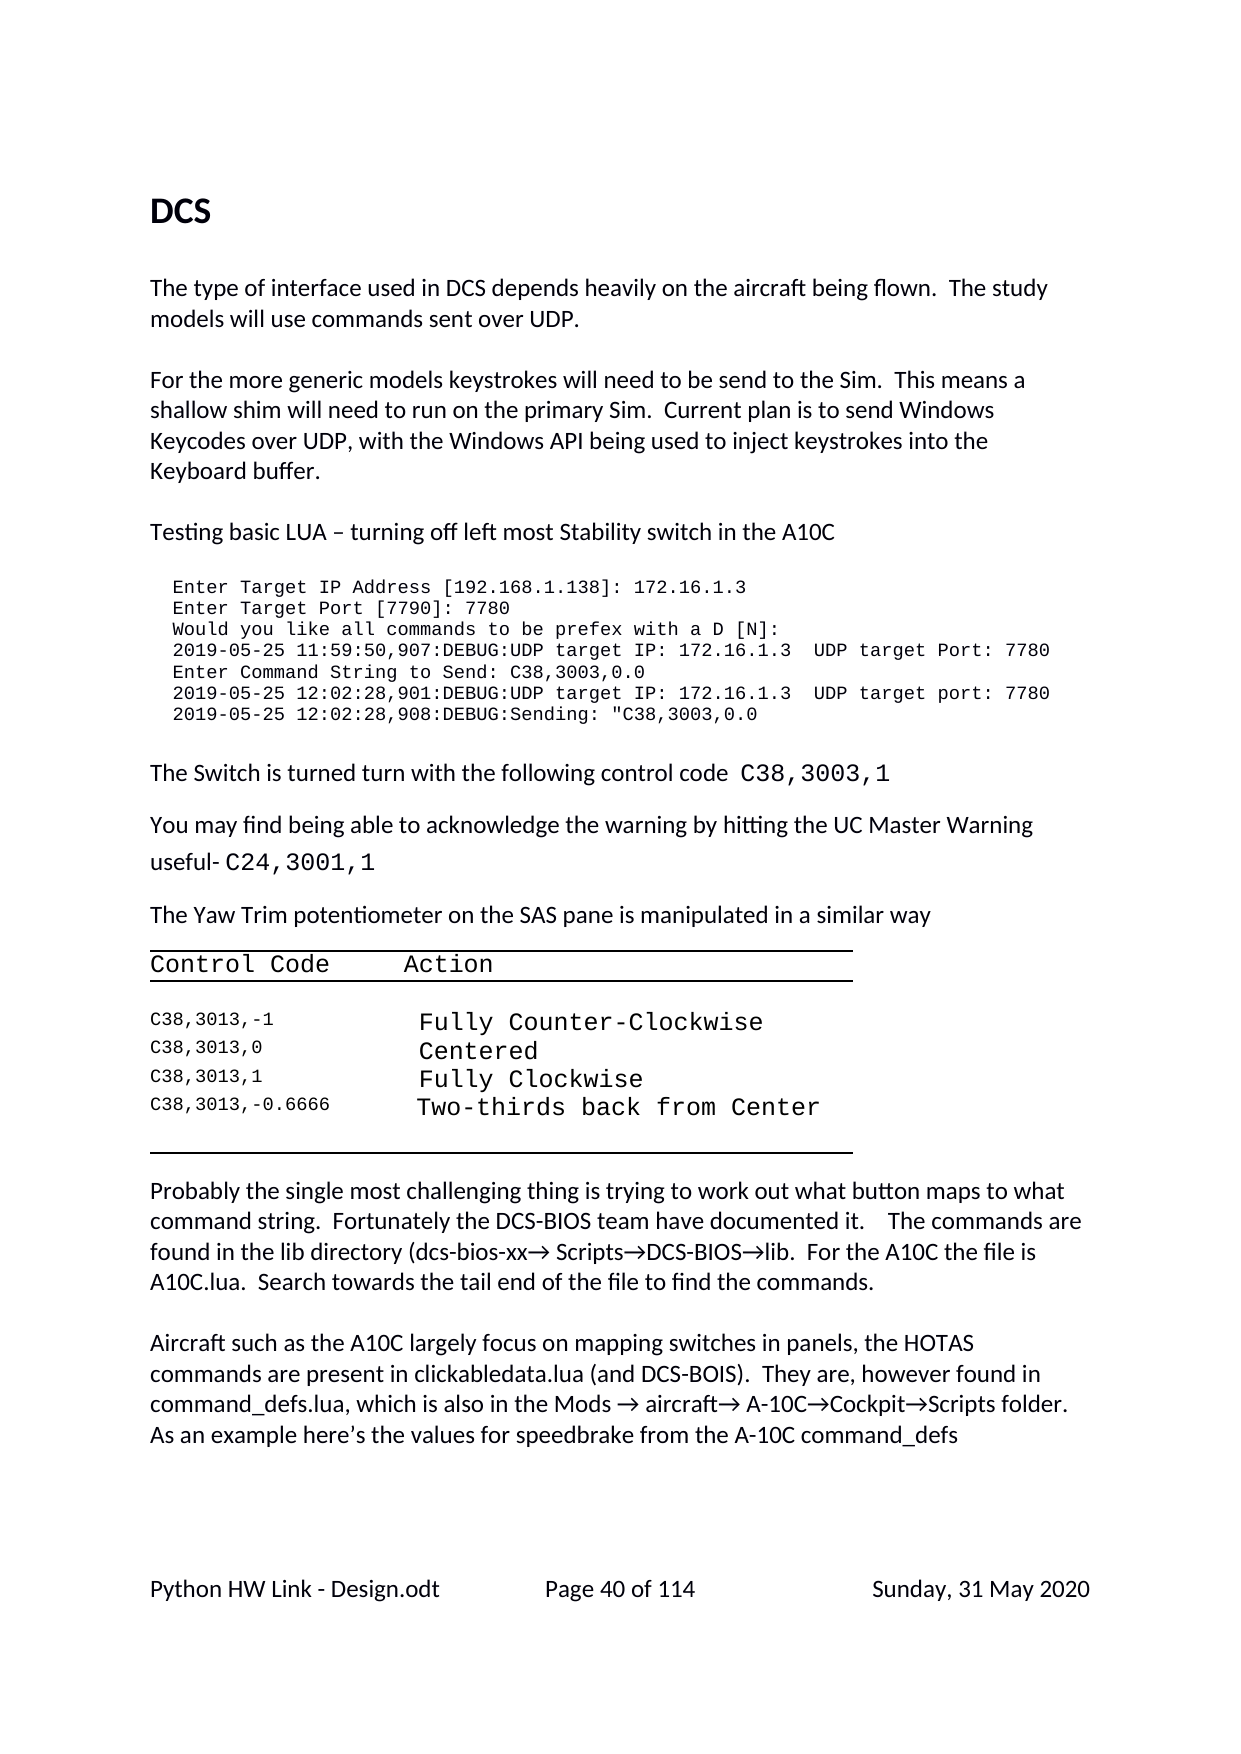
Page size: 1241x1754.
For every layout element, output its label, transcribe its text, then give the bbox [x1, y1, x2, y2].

text Enter Command String to Send: C38,3003,0.0 [150, 662, 1090, 684]
text The type of interface used in DCS depends heavily on the aircraft being flown. The study models will use commands sent over UDP. [150, 272, 1090, 333]
table_cell Centered [404, 1038, 853, 1067]
table_cell [150, 1123, 403, 1152]
subtitle DCS [150, 187, 1090, 233]
text Enter Target IP Address [192.168.1.138]: 172.16.1.3 [150, 577, 1090, 599]
table_cell Two-thirds back from Center [404, 1095, 853, 1123]
text Enter Target Port [7790]: 7780 [150, 599, 1090, 620]
text Testing basic LUA – turning off left most Stability switch in the A10C [150, 516, 1090, 547]
table_cell C38,3013,-0.6666 [150, 1095, 403, 1123]
table_cell C38,3013,0 [150, 1038, 403, 1067]
text Would you like all commands to be prefex with a D [N]: [150, 620, 1090, 641]
text For the more generic models keystrokes will need to be send to the Sim. This means a shallow shim will need to run on the primary Sim. Current plan is to send Windows Keycodes over UDP, with the Windows API being used to inject keystrokes into the Keyboard buffer. [150, 364, 1090, 486]
text The Yaw Trim potentiometer on the SAS pane is manipulated in a similar way [150, 899, 1090, 929]
table_cell [404, 982, 853, 1010]
table_cell [150, 982, 403, 1010]
table_cell C38,3013,-1 [150, 1010, 403, 1038]
table_header Action [404, 952, 853, 980]
table_cell Fully Clockwise [404, 1067, 853, 1095]
text You may find being able to acknowledge the warning by hitting the UC Master Warning useful- C24,3001,1 [150, 810, 1090, 878]
text 2019-05-25 12:02:28,901:DEBUG:UDP target IP: 172.16.1.3 UDP target port: 7780 [150, 684, 1090, 705]
text 2019-05-25 12:02:28,908:DEBUG:Sending: "C38,3003,0.0 [150, 705, 1090, 726]
text 2019-05-25 11:59:50,907:DEBUG:UDP target IP: 172.16.1.3 UDP target Port: 7780 [150, 641, 1090, 662]
text The Switch is turned turn with the following control code C38,3003,1 [150, 757, 1090, 788]
table_cell C38,3013,1 [150, 1067, 403, 1095]
text Probably the single most challenging thing is trying to work out what button maps to what command string. Fortunately the DCS-BIOS team have documented it. The commands are found in the lib directory (dcs-bios-xx→ Scripts→DCS-BIOS→lib. For the A10C the file is A10C.lua. Search towards the tail end of the file to find the commands. [150, 1175, 1090, 1297]
table_header Control Code [150, 952, 403, 980]
table_cell Fully Counter-Clockwise [404, 1010, 853, 1038]
table_cell [404, 1123, 853, 1152]
text Aircraft such as the A10C largely focus on mapping switches in panels, the HOTAS commands are present in clickabledata.lua (and DCS-BOIS). They are, however found in command_defs.lua, which is also in the Mods → aircraft→ A-10C→Cockpit→Scripts folder. As an example here’s the values for speedbrake from the A-10C command_defs [150, 1327, 1090, 1449]
